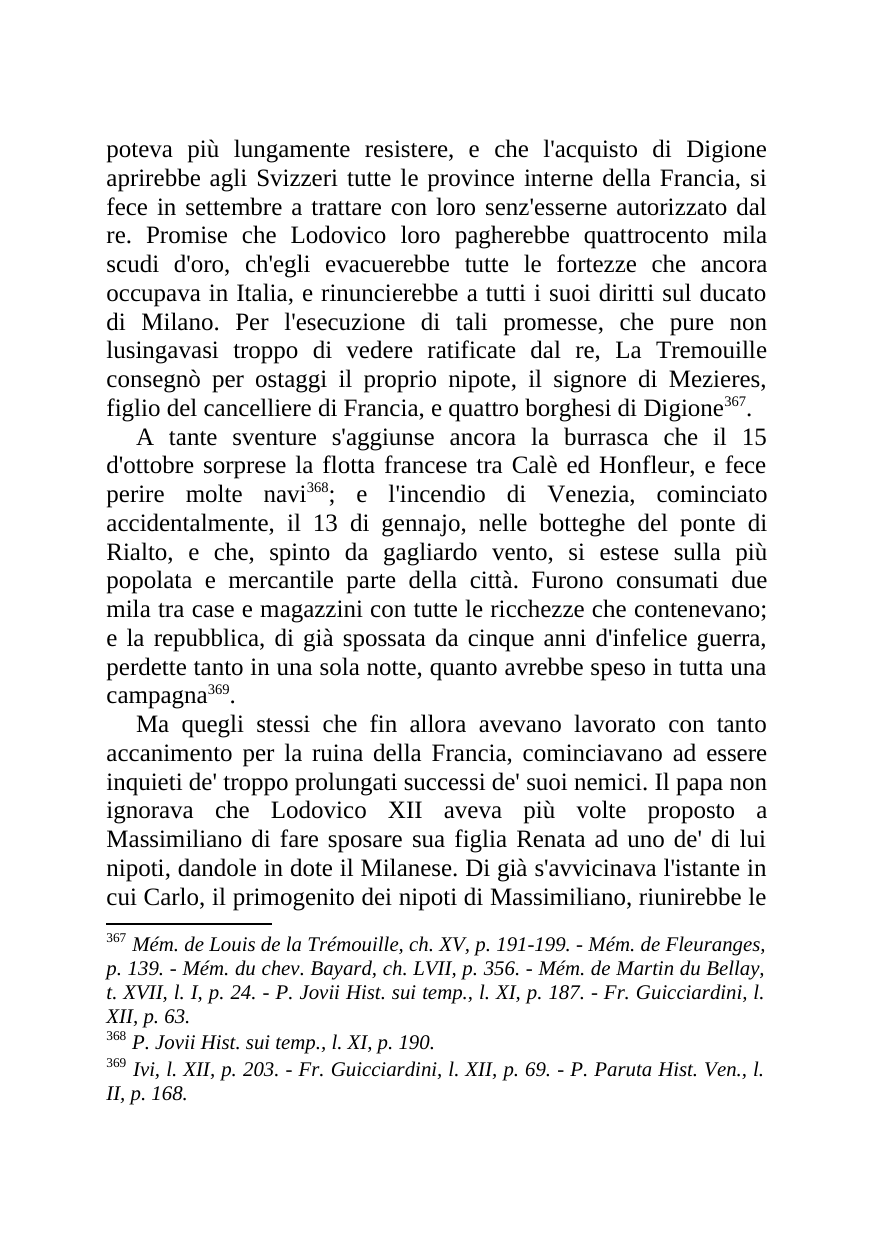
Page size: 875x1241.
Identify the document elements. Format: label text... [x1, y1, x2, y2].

text poteva più lungamente resistere, e che l'acquisto di Digione aprirebbe agli Svizzeri tutte le province interne della Francia, si fece in settembre a trattare con loro senz'esserne autorizzato dal re. Promise che Lodovico loro pagherebbe quattrocento mila scudi d'oro, ch'egli evacuerebbe tutte le fortezze che ancora occupava in Italia, e rinuncierebbe a tutti i suoi diritti sul ducato di Milano. Per l'esecuzione di tali promesse, che pure non lusingavasi troppo di vedere ratificate dal re, La Tremouille consegnò per ostaggi il proprio nipote, il signore di Mezieres, figlio del cancelliere di Francia, e quattro borghesi di Digione. [106, 134, 768, 422]
text Mém. de Louis de la Trémouille, ch. XV, p. 191-199. - Mém. de Fleuranges, p. 139. - Mém. du chev. Bayard, ch. LVII, p. 356. - Mém. de Martin du Bellay, t. XVII, l. I, p. 24. - P. Jovii Hist. sui temp., l. XI, p. 187. - Fr. Guicciardini, l. XII, p. 63. [106, 930, 768, 1028]
text Ma quegli stessi che fin allora avevano lavorato con tanto accanimento per la ruina della Francia, cominciavano ad essere inquieti de' troppo prolungati successi de' suoi nemici. Il papa non ignorava che Lodovico XII aveva più volte proposto a Massimiliano di fare sposare sua figlia Renata ad uno de' di lui nipoti, dandole in dote il Milanese. Di già s'avvicinava l'istante in cui Carlo, il primogenito dei nipoti di Massimiliano, riunirebbe le [106, 709, 768, 911]
text A tante sventure s'aggiunse ancora la burrasca che il 15 d'ottobre sorprese la flotta francese tra Calè ed Honfleur, e fece perire molte navi; e l'incendio di Venezia, cominciato accidentalmente, il 13 di gennajo, nelle botteghe del ponte di Rialto, e che, spinto da gagliardo vento, si estese sulla più popolata e mercantile parte della città. Furono consumati due mila tra case e magazzini con tutte le ricchezze che contenevano; e la repubblica, di già spossata da cinque anni d'infelice guerra, perdette tanto in una sola notte, quanto avrebbe speso in tutta una campagna. [106, 422, 768, 709]
text Ivi, l. XII, p. 203. - Fr. Guicciardini, l. XII, p. 69. - P. Paruta Hist. Ven., l. II, p. 168. [106, 1055, 768, 1105]
text P. Jovii Hist. sui temp., l. XI, p. 190. [106, 1028, 768, 1055]
